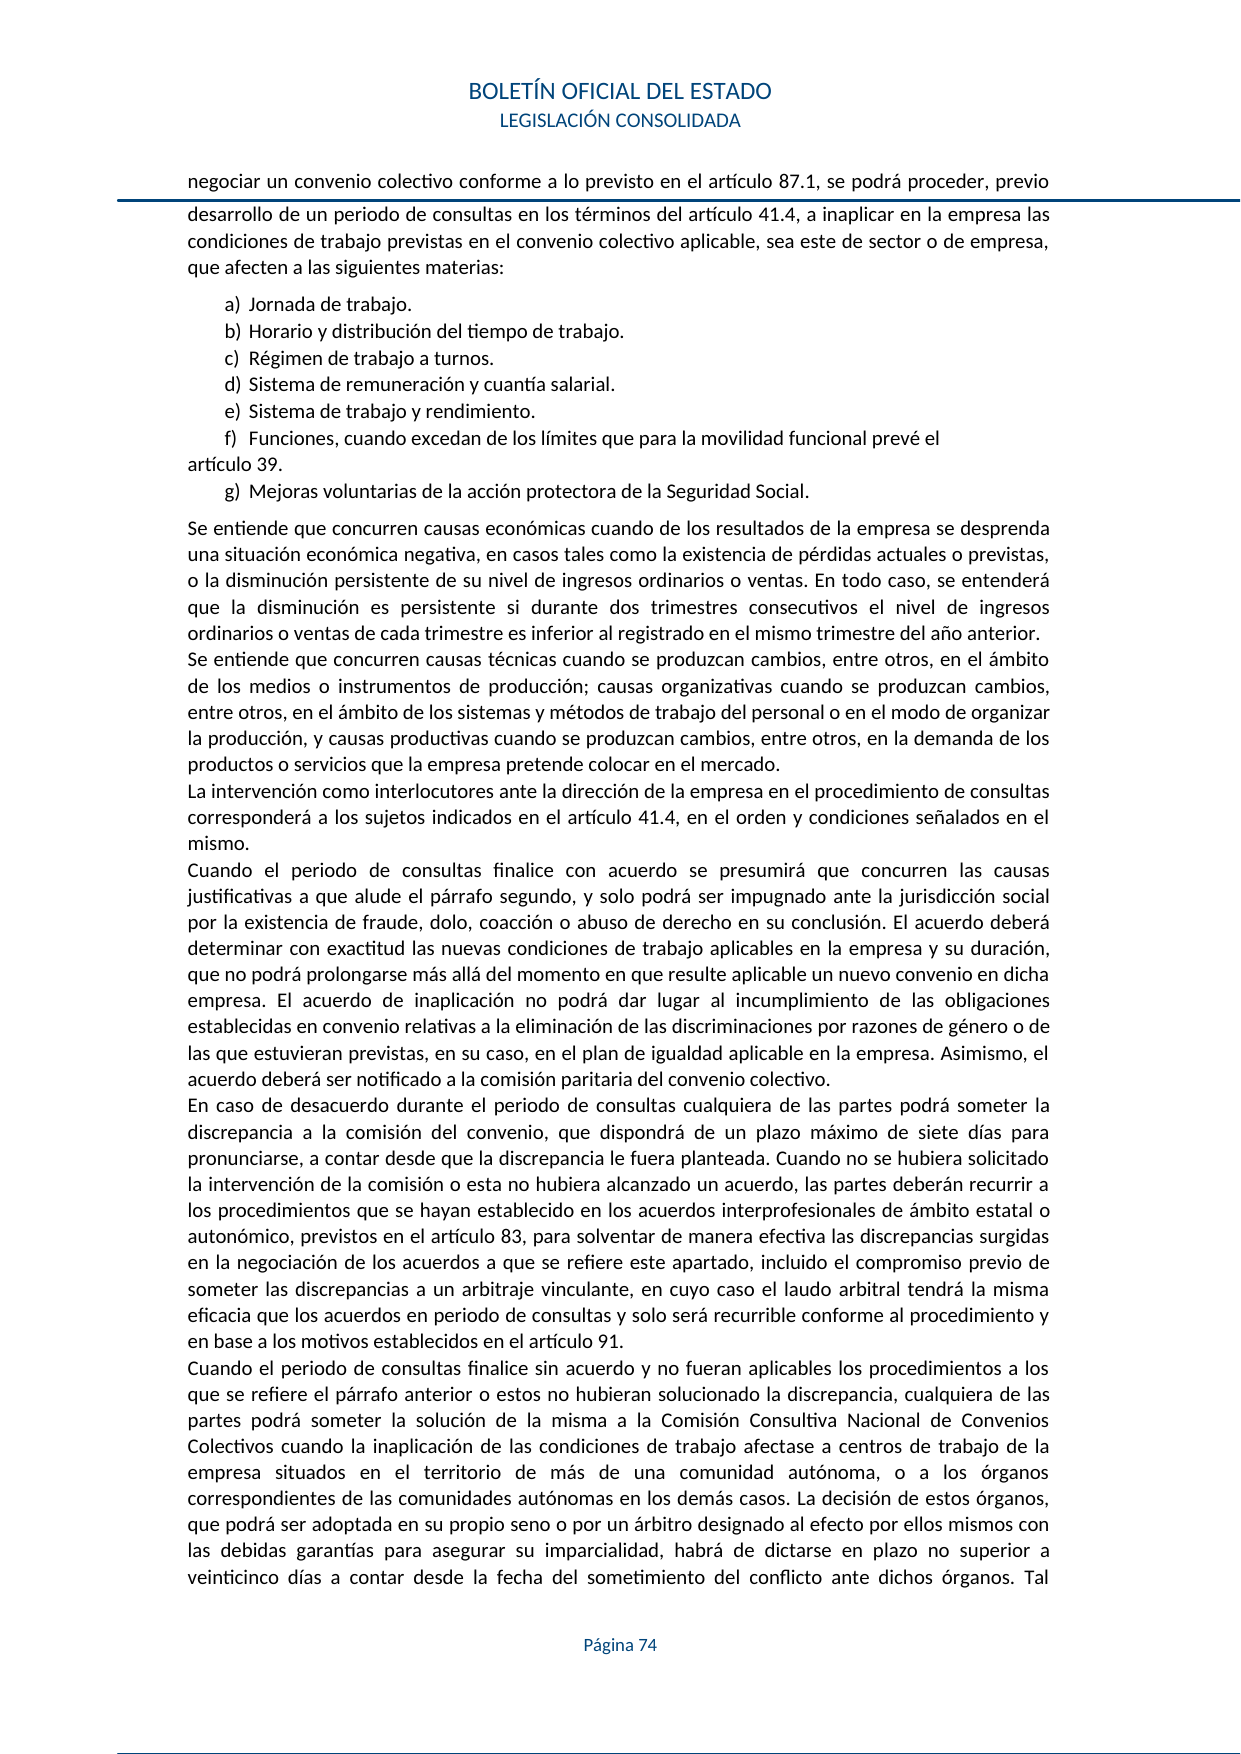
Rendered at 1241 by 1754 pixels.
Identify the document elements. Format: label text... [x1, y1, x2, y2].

text Se entiende que concurren causas económicas cuando de los resultados de la empresa se desprenda una situación económica negativa, en casos tales como la existencia de pérdidas actuales o previstas, o la disminución persistente de su nivel de ingresos ordinarios o ventas. En todo caso, se entenderá que la disminución es persistente si durante dos trimestres consecutivos el nivel de ingresos ordinarios o ventas de cada trimestre es inferior al registrado en el mismo trimestre del año anterior. [187, 515, 1051, 645]
list Régimen de trabajo a turnos. [224, 345, 1051, 370]
list Funciones, cuando excedan de los límites que para la movilidad funcional prevé el [224, 425, 1051, 450]
list Sistema de remuneración y cuantía salarial. [224, 372, 1051, 397]
text Cuando el periodo de consultas finalice sin acuerdo y no fueran aplicables los procedimientos a los que se refiere el párrafo anterior o estos no hubieran solucionado la discrepancia, cualquiera de las partes podrá someter la solución de la misma a la Comisión Consultiva Nacional de Convenios Colectivos cuando la inaplicación de las condiciones de trabajo afectase a centros de trabajo de la empresa situados en el territorio de más de una comunidad autónoma, o a los órganos correspondientes de las comunidades autónomas en los demás casos. La decisión de estos órganos, que podrá ser adoptada en su propio seno o por un árbitro designado al efecto por ellos mismos con las debidas garantías para asegurar su imparcialidad, habrá de dictarse en plazo no superior a veinticinco días a contar desde la fecha del sometimiento del conflicto ante dichos órganos. Tal [187, 1355, 1051, 1589]
list Mejoras voluntarias de la acción protectora de la Seguridad Social. [224, 478, 1051, 504]
text Cuando el periodo de consultas finalice con acuerdo se presumirá que concurren las causas justificativas a que alude el párrafo segundo, y solo podrá ser impugnado ante la jurisdicción social por la existencia de fraude, dolo, coacción o abuso de derecho en su conclusión. El acuerdo deberá determinar con exactitud las nuevas condiciones de trabajo aplicables en la empresa y su duración, que no podrá prolongarse más allá del momento en que resulte aplicable un nuevo convenio en dicha empresa. El acuerdo de inaplicación no podrá dar lugar al incumplimiento de las obligaciones establecidas en convenio relativas a la eliminación de las discriminaciones por razones de género o de las que estuvieran previstas, en su caso, en el plan de igualdad aplicable en la empresa. Asimismo, el acuerdo deberá ser notificado a la comisión paritaria del convenio colectivo. [187, 857, 1051, 1091]
text En caso de desacuerdo durante el periodo de consultas cualquiera de las partes podrá someter la discrepancia a la comisión del convenio, que dispondrá de un plazo máximo de siete días para pronunciarse, a contar desde que la discrepancia le fuera planteada. Cuando no se hubiera solicitado la intervención de la comisión o esta no hubiera alcanzado un acuerdo, las partes deberán recurrir a los procedimientos que se hayan establecido en los acuerdos interprofesionales de ámbito estatal o autonómico, previstos en el artículo 83, para solventar de manera efectiva las discrepancias surgidas en la negociación de los acuerdos a que se refiere este apartado, incluido el compromiso previo de someter las discrepancias a un arbitraje vinculante, en cuyo caso el laudo arbitral tendrá la misma eficacia que los acuerdos en periodo de consultas y solo será recurrible conforme al procedimiento y en base a los motivos establecidos en el artículo 91. [187, 1093, 1051, 1353]
list Sistema de trabajo y rendimiento. [224, 398, 1051, 424]
list Jornada de trabajo. [224, 292, 1051, 317]
text desarrollo de un periodo de consultas en los términos del artículo 41.4, a inaplicar en la empresa las condiciones de trabajo previstas en el convenio colectivo aplicable, sea este de sector o de empresa, que afecten a las siguientes materias: [187, 202, 1051, 279]
text artículo 39. [187, 452, 1051, 477]
text negociar un convenio colectivo conforme a lo previsto en el artículo 87.1, se podrá proceder, previo [187, 168, 1051, 199]
text Se entiende que concurren causas técnicas cuando se produzcan cambios, entre otros, en el ámbito de los medios o instrumentos de producción; causas organizativas cuando se produzcan cambios, entre otros, en el ámbito de los sistemas y métodos de trabajo del personal o en el modo de organizar la producción, y causas productivas cuando se produzcan cambios, entre otros, en la demanda de los productos o servicios que la empresa pretende colocar en el mercado. [187, 647, 1051, 777]
list Horario y distribución del tiempo de trabajo. [224, 318, 1051, 344]
text La intervención como interlocutores ante la dirección de la empresa en el procedimiento de consultas corresponderá a los sujetos indicados en el artículo 41.4, en el orden y condiciones señalados en el mismo. [187, 778, 1051, 856]
